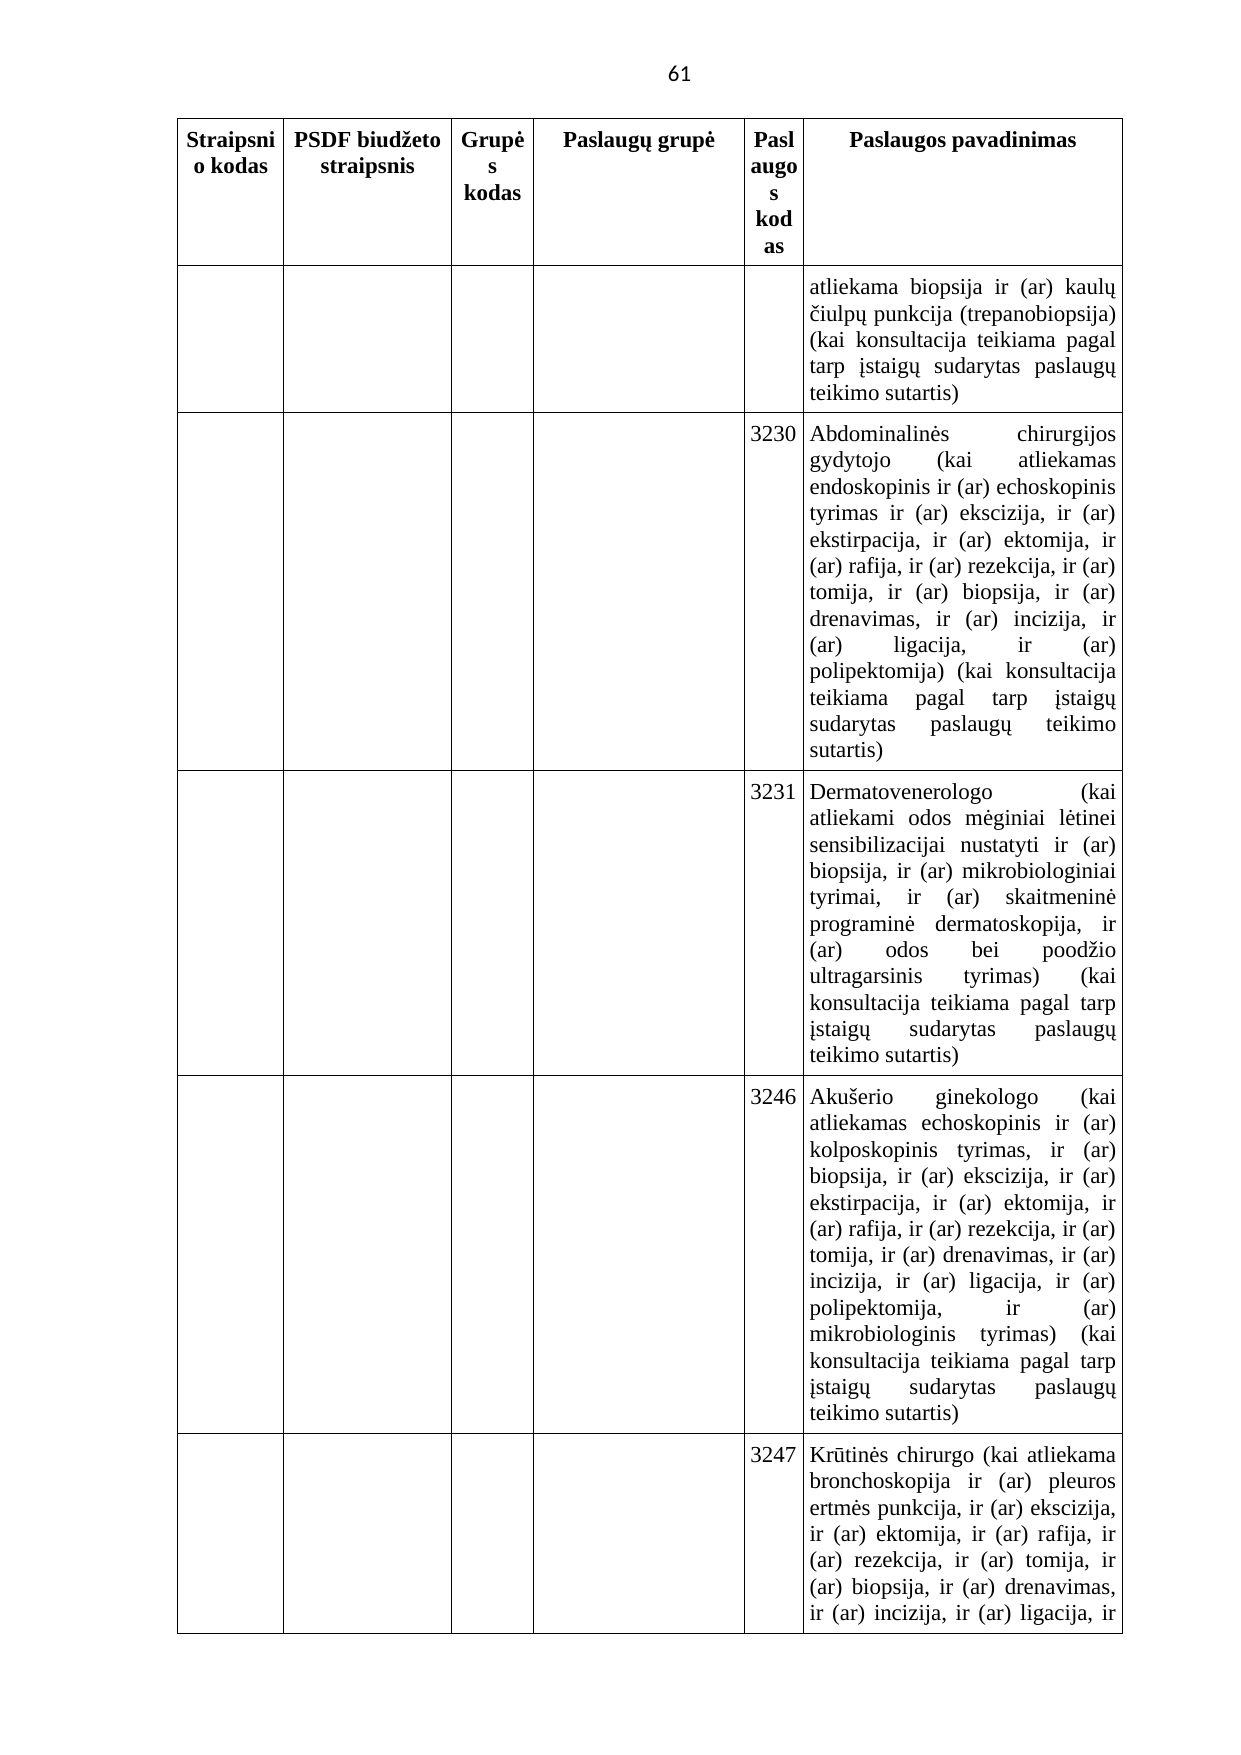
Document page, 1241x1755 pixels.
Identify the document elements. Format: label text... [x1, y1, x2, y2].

table_header Paslaugos pavadinimas [804, 119, 1122, 265]
table_cell [284, 771, 451, 1075]
table_cell [284, 1076, 451, 1433]
table_cell Krūtinės chirurgo (kai atliekama bronchoskopija ir (ar) pleuros ertmės punkcija, ir (ar) ekscizija, ir (ar) ektomija, ir (ar) rafija, ir (ar) rezekcija, ir (ar) tomija, ir (ar) biopsija, ir (ar) drenavimas, ir (ar) incizija, ir (ar) ligacija, ir [804, 1434, 1122, 1632]
table_cell Dermatovenerologo (kai atliekami odos mėginiai lėtinei sensibilizacijai nustatyti ir (ar) biopsija, ir (ar) mikrobiologiniai tyrimai, ir (ar) skaitmeninė programinė dermatoskopija, ir (ar) odos bei poodžio ultragarsinis tyrimas) (kai konsultacija teikiama pagal tarp įstaigų sudarytas paslaugų teikimo sutartis) [804, 771, 1122, 1075]
table_header Paslaugų grupė [534, 119, 744, 265]
table_cell [534, 413, 744, 770]
table_cell [452, 266, 533, 412]
table_cell [284, 266, 451, 412]
table_cell [452, 1434, 533, 1632]
table_cell [178, 1434, 283, 1632]
table_cell [534, 771, 744, 1075]
table_cell [452, 1076, 533, 1433]
table_cell [284, 1434, 451, 1632]
table_cell Abdominalinės chirurgijos gydytojo (kai atliekamas endoskopinis ir (ar) echoskopinis tyrimas ir (ar) ekscizija, ir (ar) ekstirpacija, ir (ar) ektomija, ir (ar) rafija, ir (ar) rezekcija, ir (ar) tomija, ir (ar) biopsija, ir (ar) drenavimas, ir (ar) incizija, ir (ar) ligacija, ir (ar) polipektomija) (kai konsultacija teikiama pagal tarp įstaigų sudarytas paslaugų teikimo sutartis) [804, 413, 1122, 770]
table_cell 3230 [745, 413, 803, 770]
table_cell [452, 413, 533, 770]
table_header Paslaugos kodas [745, 119, 803, 265]
table_cell 3247 [745, 1434, 803, 1632]
table_cell Akušerio ginekologo (kai atliekamas echoskopinis ir (ar) kolposkopinis tyrimas, ir (ar) biopsija, ir (ar) ekscizija, ir (ar) ekstirpacija, ir (ar) ektomija, ir (ar) rafija, ir (ar) rezekcija, ir (ar) tomija, ir (ar) drenavimas, ir (ar) incizija, ir (ar) ligacija, ir (ar) polipektomija, ir (ar) mikrobiologinis tyrimas) (kai konsultacija teikiama pagal tarp įstaigų sudarytas paslaugų teikimo sutartis) [804, 1076, 1122, 1433]
table_header Grupės kodas [452, 119, 533, 265]
table_cell [178, 1076, 283, 1433]
table_cell [745, 266, 803, 412]
table_cell 3231 [745, 771, 803, 1075]
table_cell atliekama biopsija ir (ar) kaulų čiulpų punkcija (trepanobiopsija) (kai konsultacija teikiama pagal tarp įstaigų sudarytas paslaugų teikimo sutartis) [804, 266, 1122, 412]
table_cell [284, 413, 451, 770]
table_cell [178, 413, 283, 770]
table_cell 3246 [745, 1076, 803, 1433]
table_cell [452, 771, 533, 1075]
table_cell [178, 771, 283, 1075]
table_cell [534, 1076, 744, 1433]
table_header Straipsnio kodas [178, 119, 283, 265]
table_cell [178, 266, 283, 412]
table_cell [534, 266, 744, 412]
table_header PSDF biudžeto straipsnis [284, 119, 451, 265]
table_cell [534, 1434, 744, 1632]
